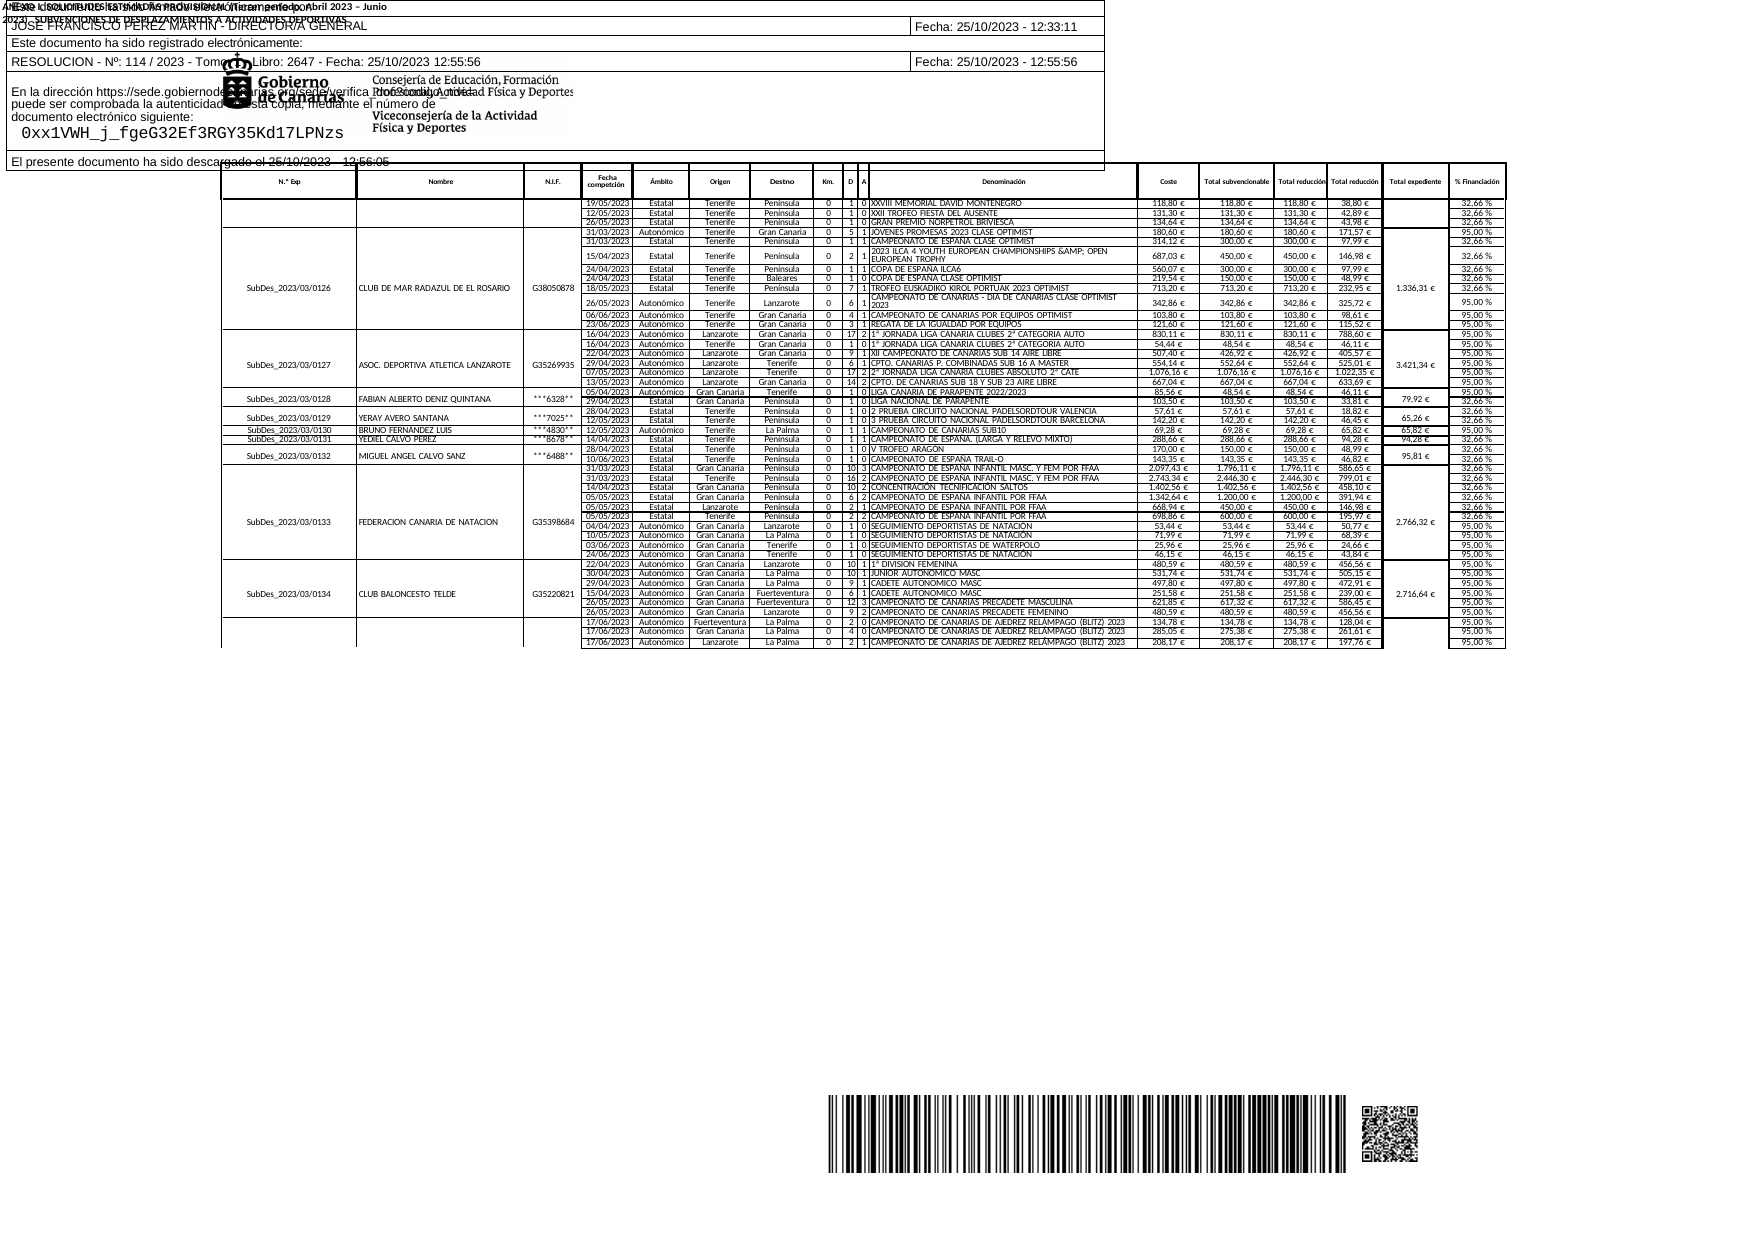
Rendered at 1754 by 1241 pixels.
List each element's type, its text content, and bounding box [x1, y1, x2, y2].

table_cell 480,59 € [1200, 608, 1273, 617]
table_cell 0 [814, 445, 842, 454]
table_cell Autonómico [633, 369, 689, 377]
table_cell 48,54 € [1274, 340, 1327, 348]
table_cell 0 [814, 398, 842, 406]
table_cell CAMPEONATO DE ESPAÑA CLASE OPTIMIST [870, 238, 1137, 246]
table_cell 1 [843, 388, 857, 396]
table_cell 180,60 € [1274, 228, 1327, 237]
table_cell 131,30 € [1200, 209, 1273, 217]
table_cell Autonómico [633, 321, 689, 329]
table_cell 150,00 € [1274, 275, 1327, 283]
table_cell 14/04/2023 [582, 436, 632, 444]
table_cell XXVIII MEMORIAL DAVID MONTENEGRO [870, 200, 1137, 208]
table_cell 0 [814, 474, 842, 483]
table_cell Lanzarote [750, 522, 813, 531]
table_cell 1 [858, 503, 869, 511]
table_cell 25,96 € [1200, 541, 1273, 550]
table_cell ***6328** [524, 388, 581, 406]
table_cell 0 [814, 455, 842, 463]
table_cell Península [750, 398, 813, 406]
table_cell 32,66 % [1450, 444, 1505, 454]
table_cell 32,66 % [1450, 218, 1505, 227]
table_cell Autonómico [633, 639, 689, 648]
table_cell 65,26 € [1384, 408, 1448, 425]
table_cell 134,64 € [1138, 219, 1199, 227]
table_cell Península [750, 265, 813, 273]
table_cell 1.336,31 € [1384, 229, 1448, 329]
table_cell 06/06/2023 [582, 311, 632, 320]
table_cell SubDes_2023/03/0133 [222, 465, 356, 559]
table_cell 600,00 € [1200, 513, 1273, 521]
table_cell Lanzarote [750, 294, 813, 310]
table_cell 251,58 € [1200, 589, 1273, 597]
table_cell 1 [843, 417, 857, 425]
table_cell CAMPEONATO DE CANARIAS DE AJEDREZ RELÁMPAGO (BLITZ) 2023 [870, 628, 1137, 637]
table_cell 288,66 € [1138, 436, 1199, 444]
picture [222, 52, 574, 71]
table_cell Estatal [633, 247, 689, 264]
table_cell 9 [843, 579, 857, 588]
table_cell SEGUIMIENTO DEPORTISTAS DE NATACIÓN [870, 522, 1137, 531]
table_cell 480,59 € [1274, 560, 1327, 569]
table_header Destno [751, 164, 812, 198]
table_cell 10 [843, 570, 857, 578]
table_cell 713,20 € [1138, 284, 1199, 293]
table_cell G35269935 [524, 330, 581, 387]
table_cell 426,92 € [1200, 350, 1273, 358]
table_cell 121,60 € [1138, 321, 1199, 329]
table_cell Estatal [633, 493, 689, 502]
table_cell La Palma [750, 532, 813, 540]
table_cell 0 [814, 340, 842, 348]
table_cell Autonómico [633, 589, 689, 597]
table_cell 275,38 € [1274, 628, 1327, 637]
table_cell 1.342,64 € [1138, 493, 1199, 502]
table_cell MIGUEL ANGEL CALVO SANZ [357, 445, 523, 463]
table_cell 95,00 % [1450, 329, 1505, 339]
table_cell Gran Canaria [750, 350, 813, 358]
table_cell Gran Canaria [750, 228, 813, 237]
table_cell 28/04/2023 [582, 445, 632, 454]
table_cell CAMPEONATO DE ESPAÑA TRAIL-O [870, 455, 1137, 463]
table_cell 16/04/2023 [582, 330, 632, 339]
table_cell 0 [814, 247, 842, 264]
table_cell 50,77 € [1328, 522, 1381, 531]
table_cell 95,00 % [1450, 377, 1505, 387]
table_cell CAMPEONATO DE ESPAÑA INFANTIL POR FFAA [870, 493, 1137, 502]
table_cell 48,99 € [1328, 445, 1381, 454]
table_cell Península [750, 474, 813, 483]
table_cell [1384, 200, 1448, 227]
table_cell 103,80 € [1138, 311, 1199, 320]
table_cell Tenerife [690, 474, 749, 483]
table_cell 2.097,43 € [1138, 465, 1199, 473]
table_cell 300,00 € [1200, 265, 1273, 273]
table_cell 1 [858, 436, 869, 444]
table_cell La Palma [750, 639, 813, 648]
table_header Coste [1139, 164, 1198, 198]
table_cell 171,57 € [1328, 228, 1381, 237]
table_cell Tenerife [750, 369, 813, 377]
table_cell Gran Canaria [690, 532, 749, 540]
table_cell 1.402,56 € [1274, 484, 1327, 492]
table_cell Autonómico [633, 350, 689, 358]
table_cell SubDes_2023/03/0131 [222, 436, 356, 444]
table_cell 586,45 € [1328, 599, 1381, 607]
table_cell 1 [843, 219, 857, 227]
table_cell 03/06/2023 [582, 541, 632, 550]
table_cell 71,99 € [1274, 532, 1327, 540]
table_cell Península [750, 445, 813, 454]
table_cell 32,66 % [1450, 283, 1505, 293]
table_cell 497,80 € [1138, 579, 1199, 588]
table_cell 97,99 € [1328, 238, 1381, 246]
table_cell 26/05/2023 [582, 608, 632, 617]
table_cell 667,04 € [1200, 378, 1273, 387]
table_cell 71,99 € [1200, 532, 1273, 540]
table_cell Lanzarote [690, 639, 749, 648]
table_cell 85,56 € [1138, 388, 1199, 396]
table_cell 180,60 € [1138, 228, 1199, 237]
table_cell Autonómico [633, 570, 689, 578]
table_cell SEGUIMIENTO DEPORTISTAS DE NATACIÓN [870, 551, 1137, 559]
table_cell 2.446,30 € [1274, 474, 1327, 483]
table_cell Fuerteventura [750, 589, 813, 597]
table_cell 288,66 € [1274, 436, 1327, 444]
table_cell 29/04/2023 [582, 579, 632, 588]
table_cell 1 [858, 589, 869, 597]
table_cell 1 [858, 284, 869, 293]
table_cell Península [750, 407, 813, 416]
table_cell 18/05/2023 [582, 284, 632, 293]
table_cell 1 [858, 570, 869, 578]
table_cell Autonómico [633, 426, 689, 435]
table_cell 0 [858, 522, 869, 531]
table_cell Autonómico [633, 330, 689, 339]
table_cell [356, 618, 524, 648]
table_cell 2 [843, 247, 857, 264]
table_cell 05/05/2023 [582, 493, 632, 502]
table_cell 450,00 € [1274, 503, 1327, 511]
table_cell 2 [858, 330, 869, 339]
table_cell Península [750, 284, 813, 293]
table_cell 1 [843, 426, 857, 435]
table_header Denominación [870, 164, 1136, 198]
table_cell 32,66 % [1450, 464, 1505, 473]
table_cell CONCENTRACIÓN TECNIFICACIÓN SALTOS [870, 484, 1137, 492]
table_cell Península [750, 493, 813, 502]
table_cell 32,66 % [1450, 274, 1505, 283]
table_cell 131,30 € [1274, 209, 1327, 217]
table_cell 32,66 % [1450, 237, 1505, 246]
table_cell 261,61 € [1328, 628, 1381, 637]
table_cell Tenerife [690, 445, 749, 454]
table_cell 24/04/2023 [582, 265, 632, 273]
table_cell 142,20 € [1138, 417, 1199, 425]
table_cell SubDes_2023/03/0128 [222, 388, 356, 406]
table_cell 1 [843, 532, 857, 540]
table_cell Gran Canaria [690, 579, 749, 588]
table_cell Tenerife [690, 426, 749, 435]
table_cell 0 [814, 407, 842, 416]
table_cell Tenerife [690, 265, 749, 273]
table_cell 95,00 % [1450, 617, 1505, 627]
table_cell Autonómico [633, 541, 689, 550]
table_cell 1 [858, 228, 869, 237]
table_cell 23/06/2023 [582, 321, 632, 329]
table_cell 71,99 € [1138, 532, 1199, 540]
table_cell Estatal [633, 209, 689, 217]
table_cell Península [750, 200, 813, 208]
table_cell 0 [814, 513, 842, 521]
table_cell CAMPEONATO DE ESPAÑA INFANTIL POR FFAA [870, 503, 1137, 511]
table_cell 121,60 € [1200, 321, 1273, 329]
table_cell SubDes_2023/03/0126 [222, 228, 356, 329]
table_cell Tenerife [750, 551, 813, 559]
table_cell Lanzarote [750, 560, 813, 569]
table_cell 57,61 € [1200, 407, 1273, 416]
table_cell 134,78 € [1138, 618, 1199, 627]
table_cell 2023 ILCA 4 YOUTH EUROPEAN CHAMPIONSHIPS &AMP; OPEN EUROPEAN TROPHY [870, 247, 1137, 264]
table_cell CAMPEONATO DE ESPAÑA. (LARGA Y RELEVO MIXTO) [870, 436, 1137, 444]
table_cell XII CAMPEONATO DE CANARIAS SUB 14 AIRE LIBRE [870, 350, 1137, 358]
table_cell 14/04/2023 [582, 484, 632, 492]
table_cell 95,00 % [1450, 559, 1505, 569]
table_cell 0 [814, 311, 842, 320]
table_cell 31/03/2023 [582, 228, 632, 237]
table_cell Gran Canaria [690, 608, 749, 617]
table_cell Estatal [633, 219, 689, 227]
table_cell 195,97 € [1328, 513, 1381, 521]
table_cell La Palma [750, 570, 813, 578]
table_cell Gran Canaria [750, 321, 813, 329]
table_cell 0 [858, 628, 869, 637]
table_cell 150,00 € [1200, 275, 1273, 283]
table_cell Gran Canaria [690, 589, 749, 597]
table_cell 54,44 € [1138, 340, 1199, 348]
table_cell 0 [814, 359, 842, 368]
table_cell 2 [843, 513, 857, 521]
table_cell Autonómico [633, 522, 689, 531]
table_cell ***6488** [524, 445, 581, 463]
table_header Total subvencionable [1200, 164, 1273, 198]
table_cell G35398684 [524, 465, 581, 559]
table_cell Estatal [633, 445, 689, 454]
table_cell 1 [858, 426, 869, 435]
table_cell 325,72 € [1328, 294, 1381, 310]
table_cell 32,66 % [1450, 473, 1505, 483]
table_cell Tenerife [690, 200, 749, 208]
table_cell 0 [858, 532, 869, 540]
table_cell LIGA NACIONAL DE PARAPENTE [870, 398, 1137, 406]
table_cell Tenerife [690, 321, 749, 329]
table_cell 48,99 € [1328, 275, 1381, 283]
table_cell 0 [814, 522, 842, 531]
table_cell 57,61 € [1138, 407, 1199, 416]
table_cell 48,54 € [1200, 388, 1273, 396]
table_cell SubDes_2023/03/0130 [222, 426, 356, 435]
table_cell 1 [858, 311, 869, 320]
table_cell 2 [843, 618, 857, 627]
table_cell 698,86 € [1138, 513, 1199, 521]
table_header Total reducción [1275, 164, 1326, 198]
table_cell 95,00 % [1450, 578, 1505, 588]
table_cell Península [750, 436, 813, 444]
table_cell 95,00 % [1450, 320, 1505, 329]
table_cell XXII TROFEO FIESTA DEL AUSENTE [870, 209, 1137, 217]
table_cell 9 [843, 350, 857, 358]
table_cell CAMPEONATO DE ESPAÑA INFANTIL POR FFAA [870, 513, 1137, 521]
table_cell 95,00 % [1450, 550, 1505, 559]
table_cell Gran Canaria [690, 570, 749, 578]
table_cell 6 [843, 589, 857, 597]
table_cell Gran Canaria [690, 388, 749, 396]
table_cell 560,07 € [1138, 265, 1199, 273]
table_cell Lanzarote [690, 378, 749, 387]
table_cell BRUNO FERNÁNDEZ LUIS [357, 426, 523, 435]
table_cell 65,82 € [1384, 427, 1448, 435]
table_cell Estatal [633, 417, 689, 425]
table_cell 131,30 € [1138, 209, 1199, 217]
table_cell 2 [858, 608, 869, 617]
table_cell CPTO. DE CANARIAS SUB 18 Y SUB 23 AIRE LIBRE [870, 378, 1137, 387]
table_cell 405,57 € [1328, 350, 1381, 358]
table_cell 103,80 € [1274, 311, 1327, 320]
table_cell 32,66 % [1450, 416, 1505, 425]
table_cell Tenerife [750, 359, 813, 368]
table_cell Lanzarote [690, 369, 749, 377]
table_cell 3 [858, 599, 869, 607]
table_cell 668,94 € [1138, 503, 1199, 511]
table_cell 4 [843, 628, 857, 637]
table_cell 12/05/2023 [582, 417, 632, 425]
table_cell 142,20 € [1274, 417, 1327, 425]
table_cell 1 [843, 398, 857, 406]
table_cell 1 [843, 238, 857, 246]
table_cell Fuerteventura [750, 599, 813, 607]
table_cell 150,00 € [1274, 445, 1327, 454]
table_cell 713,20 € [1200, 284, 1273, 293]
table_cell 208,17 € [1138, 639, 1199, 648]
table_cell 0 [858, 340, 869, 348]
table_cell 69,28 € [1274, 426, 1327, 435]
table_cell 0 [814, 560, 842, 569]
table_cell 472,91 € [1328, 579, 1381, 588]
table_cell 314,12 € [1138, 238, 1199, 246]
table_cell 2 [843, 503, 857, 511]
table_cell Autonómico [633, 608, 689, 617]
table_cell 239,00 € [1328, 589, 1381, 597]
table_cell 05/05/2023 [582, 513, 632, 521]
table_cell Estatal [633, 436, 689, 444]
table_cell Lanzarote [750, 608, 813, 617]
table_cell SubDes_2023/03/0127 [222, 330, 356, 387]
table_cell 1 [858, 579, 869, 588]
table_cell 6 [843, 294, 857, 310]
table_cell 12/05/2023 [582, 209, 632, 217]
table_cell 46,11 € [1328, 340, 1381, 348]
table_cell 456,56 € [1328, 560, 1381, 569]
table_cell 180,60 € [1200, 228, 1273, 237]
table_cell 507,40 € [1138, 350, 1199, 358]
table_cell 53,44 € [1274, 522, 1327, 531]
table_cell 300,00 € [1274, 238, 1327, 246]
table_cell 219,54 € [1138, 275, 1199, 283]
table_cell 3 PRUEBA CIRCUITO NACIONAL PADELSORDTOUR BARCELONA [870, 417, 1137, 425]
table_cell Autonómico [633, 378, 689, 387]
table_cell 531,74 € [1138, 570, 1199, 578]
table_cell 251,58 € [1274, 589, 1327, 597]
table_cell LIGA CANARIA DE PARAPENTE 2022/2023 [870, 388, 1137, 396]
table_cell 57,61 € [1274, 407, 1327, 416]
table_cell Gran Canaria [690, 560, 749, 569]
table_cell Península [750, 513, 813, 521]
table_cell 0 [814, 294, 842, 310]
table_cell [524, 200, 581, 227]
table_cell Tenerife [690, 340, 749, 348]
table_cell 0 [814, 275, 842, 283]
table_cell COPA DE ESPAÑA CLASE OPTIMIST [870, 275, 1137, 283]
table_cell 1.076,16 € [1274, 369, 1327, 377]
table_cell 16/04/2023 [582, 340, 632, 348]
table_cell Tenerife [690, 284, 749, 293]
table_cell 95,00 % [1450, 521, 1505, 531]
table_cell 95,81 € [1384, 446, 1448, 463]
table_cell 134,64 € [1200, 219, 1273, 227]
table_cell [222, 199, 356, 227]
table_cell 0 [814, 579, 842, 588]
table_cell La Palma [750, 628, 813, 637]
table_cell [222, 618, 356, 648]
table_cell SEGUIMIENTO DEPORTISTAS DE NATACIÓN [870, 532, 1137, 540]
table_cell 26/05/2023 [582, 599, 632, 607]
table_cell YERAY AVERO SANTANA [357, 407, 523, 425]
table_cell 0 [814, 465, 842, 473]
table_cell 0 [814, 378, 842, 387]
table_cell 95,00 % [1450, 358, 1505, 368]
table_cell 46,11 € [1328, 388, 1381, 396]
table_cell 2.716,64 € [1384, 561, 1448, 617]
table_cell 1 [858, 265, 869, 273]
table_cell 0 [858, 388, 869, 396]
table_cell Península [750, 238, 813, 246]
table_cell 10 [843, 560, 857, 569]
table_cell 2 PRUEBA CIRCUITO NACIONAL PADELSORDTOUR VALENCIA [870, 407, 1137, 416]
table_cell Estatal [633, 474, 689, 483]
table_header N.º Exp [222, 164, 355, 198]
table_cell 0 [814, 541, 842, 550]
table_cell 2ª JORNADA LIGA CANARIA CLUBES ABSOLUTO 2ª CATE [870, 369, 1137, 377]
table_cell Península [750, 247, 813, 264]
table_cell ***4830** [524, 426, 581, 435]
table_cell Estatal [633, 200, 689, 208]
table_cell 0 [814, 330, 842, 339]
table_cell 0 [814, 484, 842, 492]
table_cell 95,00 % [1450, 598, 1505, 607]
table_header Nombre [358, 164, 523, 198]
table_cell 586,65 € [1328, 465, 1381, 473]
table_cell Autonómico [633, 359, 689, 368]
table_cell Gran Canaria [750, 340, 813, 348]
table_header Km. [814, 164, 842, 198]
table_cell 342,86 € [1274, 294, 1327, 310]
table_cell 128,04 € [1328, 618, 1381, 627]
table_cell 0 [814, 388, 842, 396]
table_cell 134,78 € [1200, 618, 1273, 627]
table_cell 46,15 € [1138, 551, 1199, 559]
table_cell 103,80 € [1200, 311, 1273, 320]
table_cell 1.796,11 € [1274, 465, 1327, 473]
table_cell CAMPEONATO DE CANARIAS PRECADETE MASCULINA [870, 599, 1137, 607]
table_cell 687,03 € [1138, 247, 1199, 264]
table_header Fecha competción [583, 164, 631, 198]
table_cell 1 [843, 445, 857, 454]
table_cell Autonómico [633, 340, 689, 348]
table_cell 552,64 € [1200, 359, 1273, 368]
table_cell 251,58 € [1138, 589, 1199, 597]
table_cell Tenerife [690, 247, 749, 264]
table_cell 1 [843, 436, 857, 444]
table_cell TROFEO EUSKADIKO KIROL PORTUAK 2023 OPTIMIST [870, 284, 1137, 293]
table_cell Gran Canaria [690, 628, 749, 637]
table_cell Tenerife [690, 219, 749, 227]
table_cell 0 [814, 219, 842, 227]
table_cell 25,96 € [1274, 541, 1327, 550]
table_cell FEDERACION CANARIA DE NATACION [357, 465, 523, 559]
table_cell 1 [858, 359, 869, 368]
table_cell 1 [858, 350, 869, 358]
table_cell 32,66 % [1450, 511, 1505, 521]
table_cell 22/04/2023 [582, 560, 632, 569]
table_cell Gran Canaria [750, 378, 813, 387]
table_cell Autonómico [633, 560, 689, 569]
table_cell 1 [843, 541, 857, 550]
table_cell 146,98 € [1328, 503, 1381, 511]
table_cell 600,00 € [1274, 513, 1327, 521]
table_cell 95,00 % [1450, 638, 1505, 648]
table_cell 25,96 € [1138, 541, 1199, 550]
table_cell Gran Canaria [690, 493, 749, 502]
table_cell 391,94 € [1328, 493, 1381, 502]
table_cell 10/06/2023 [582, 455, 632, 463]
table_cell 1 [858, 321, 869, 329]
table_cell 456,56 € [1328, 608, 1381, 617]
table_cell Tenerife [690, 275, 749, 283]
table_cell 0 [814, 570, 842, 578]
table_cell SubDes_2023/03/0134 [222, 560, 356, 617]
table_cell 2 [843, 639, 857, 648]
table_cell 531,74 € [1274, 570, 1327, 578]
table_cell Gran Canaria [750, 330, 813, 339]
table_cell 32,66 % [1450, 406, 1505, 416]
table_cell Estatal [633, 238, 689, 246]
table_cell 2 [858, 474, 869, 483]
table_cell 1.076,16 € [1138, 369, 1199, 377]
table_cell La Palma [750, 618, 813, 627]
table_cell 33,81 € [1328, 398, 1381, 406]
table_cell 830,11 € [1274, 330, 1327, 339]
table_cell 480,59 € [1274, 608, 1327, 617]
table_cell Tenerife [690, 455, 749, 463]
table_cell Autonómico [633, 311, 689, 320]
table_cell CAMPEONATO DE ESPAÑA INFANTIL MASC. Y FEM POR FFAA [870, 465, 1137, 473]
table_cell 0 [814, 589, 842, 597]
table_cell 552,64 € [1274, 359, 1327, 368]
table_cell 0 [814, 639, 842, 648]
table_cell 46,82 € [1328, 455, 1381, 463]
table_cell 95,00 % [1450, 627, 1505, 637]
table_header N.I.F. [525, 164, 580, 198]
table_cell 450,00 € [1200, 503, 1273, 511]
table_cell COPA DE ESPAÑA ILCA6 [870, 265, 1137, 273]
table_cell 05/05/2023 [582, 503, 632, 511]
table_cell 1.402,56 € [1200, 484, 1273, 492]
table_header Total reducción [1328, 164, 1381, 198]
table_cell 24,66 € [1328, 541, 1381, 550]
table_cell REGATA DE LA IGUALDAD POR EQUIPOS [870, 321, 1137, 329]
table_cell 621,85 € [1138, 599, 1199, 607]
table_cell 3 [843, 321, 857, 329]
table_cell Autonómico [633, 532, 689, 540]
table_header D [844, 164, 857, 198]
table_cell 95,00 % [1450, 387, 1505, 396]
table_cell Lanzarote [690, 330, 749, 339]
table_cell Gran Canaria [690, 551, 749, 559]
table_cell 531,74 € [1200, 570, 1273, 578]
table_cell ASOC. DEPORTIVA ATLETICA LANZAROTE [357, 330, 523, 387]
table_cell 2.766,32 € [1384, 466, 1448, 559]
table_cell 118,80 € [1274, 200, 1327, 208]
table_cell YEDIEL CALVO PEREZ [357, 436, 523, 444]
table_cell Lanzarote [690, 503, 749, 511]
table_cell CAMPEONATO DE CANARIAS PRECADETE FEMENINO [870, 608, 1137, 617]
table_cell 68,39 € [1328, 532, 1381, 540]
table_cell 208,17 € [1274, 639, 1327, 648]
table_cell Estatal [633, 275, 689, 283]
table_cell 0 [858, 618, 869, 627]
table_cell 288,66 € [1200, 436, 1273, 444]
table_cell Tenerife [690, 209, 749, 217]
table_header % Financiación [1450, 164, 1505, 198]
table_cell 1 [858, 247, 869, 264]
table_cell 2.743,34 € [1138, 474, 1199, 483]
table_cell 2 [858, 493, 869, 502]
table_cell 0 [814, 426, 842, 435]
table_cell 1 [843, 200, 857, 208]
table_cell Estatal [633, 513, 689, 521]
table_cell 150,00 € [1200, 445, 1273, 454]
table_cell 1.076,16 € [1200, 369, 1273, 377]
table_cell 830,11 € [1200, 330, 1273, 339]
table_cell 0 [814, 200, 842, 208]
table_cell 1ª JORNADA LIGA CANARIA CLUBES 2ª CATEGORIA AUTO [870, 330, 1137, 339]
table_cell Estatal [633, 265, 689, 273]
table_header Total expediente [1384, 164, 1448, 198]
table_cell 0 [858, 275, 869, 283]
table_cell FABIAN ALBERTO DENIZ QUINTANA [357, 388, 523, 406]
table_cell 95,00 % [1450, 425, 1505, 435]
table_cell 32,66 % [1450, 492, 1505, 502]
table_cell 19/05/2023 [582, 200, 632, 208]
table_cell SEGUIMIENTO DEPORTISTAS DE WATERPOLO [870, 541, 1137, 550]
table_cell 30/04/2023 [582, 570, 632, 578]
table_cell 94,28 € [1384, 437, 1448, 444]
table_cell 505,15 € [1328, 570, 1381, 578]
table_cell 0 [814, 369, 842, 377]
table_cell 0 [814, 238, 842, 246]
table_cell 497,80 € [1274, 579, 1327, 588]
table_cell 1 [843, 522, 857, 531]
table_cell Gran Canaria [690, 522, 749, 531]
table_cell 143,35 € [1200, 455, 1273, 463]
table_cell Estatal [633, 284, 689, 293]
table_cell 197,76 € [1328, 639, 1381, 648]
table_cell 788,60 € [1328, 330, 1381, 339]
table_cell Tenerife [690, 436, 749, 444]
table_cell 450,00 € [1274, 247, 1327, 264]
table_cell 95,00 % [1450, 310, 1505, 320]
table_cell 32,66 % [1450, 198, 1505, 208]
table_cell 1.200,00 € [1274, 493, 1327, 502]
table_cell 0 [858, 445, 869, 454]
table_cell 97,99 € [1328, 265, 1381, 273]
table_cell 0 [814, 493, 842, 502]
table_cell 95,00 % [1450, 569, 1505, 578]
table_cell Península [750, 484, 813, 492]
table_cell 2 [858, 513, 869, 521]
table_cell 17 [843, 369, 857, 377]
table_cell CAMPEONATO DE CANARIAS DE AJEDREZ RELÁMPAGO (BLITZ) 2023 [870, 618, 1137, 627]
table_cell G38050878 [524, 228, 581, 329]
table_cell 617,32 € [1274, 599, 1327, 607]
table_cell 0 [858, 417, 869, 425]
table_cell La Palma [750, 426, 813, 435]
table_cell 32,66 % [1450, 483, 1505, 492]
table_cell 46,15 € [1200, 551, 1273, 559]
table_cell 43,98 € [1328, 219, 1381, 227]
table_cell 0 [858, 200, 869, 208]
table_cell [524, 618, 581, 648]
table_cell 17 [843, 330, 857, 339]
table_cell 713,20 € [1274, 284, 1327, 293]
table_cell 95,00 % [1450, 368, 1505, 377]
table_cell 115,52 € [1328, 321, 1381, 329]
table_cell G35220821 [524, 560, 581, 617]
table_cell 300,00 € [1274, 265, 1327, 273]
table_cell 95,00 % [1450, 293, 1505, 310]
table_cell Tenerife [690, 407, 749, 416]
table_cell 04/04/2023 [582, 522, 632, 531]
table_cell CADETE AUTONOMICO MASC [870, 589, 1137, 597]
table_cell 28/04/2023 [582, 407, 632, 416]
table_cell 32,66 % [1450, 264, 1505, 273]
table_cell 1.402,56 € [1138, 484, 1199, 492]
table_cell 0 [814, 532, 842, 540]
table_cell CAMPEONATO DE CANARIAS SUB10 [870, 426, 1137, 435]
table_cell Tenerife [750, 541, 813, 550]
table_cell 667,04 € [1138, 378, 1199, 387]
table_cell 0 [814, 228, 842, 237]
table_cell 15/04/2023 [582, 247, 632, 264]
table_cell La Palma [750, 579, 813, 588]
table_cell 98,61 € [1328, 311, 1381, 320]
table_cell 48,54 € [1274, 388, 1327, 396]
table_cell 3.421,34 € [1384, 331, 1448, 387]
table_cell 0 [814, 265, 842, 273]
table_cell 170,00 € [1138, 445, 1199, 454]
table_cell CLUB DE MAR RADAZUL DE EL ROSARIO [357, 228, 523, 329]
table_cell 95,00 % [1450, 588, 1505, 597]
table_cell 32,66 % [1450, 502, 1505, 511]
table_cell 142,20 € [1200, 417, 1273, 425]
table_cell 32,66 % [1450, 435, 1505, 444]
table_cell CAMPEONATO DE ESPAÑA INFANTIL MASC. Y FEM POR FFAA [870, 474, 1137, 483]
table_cell 3 [858, 465, 869, 473]
table_cell 6 [843, 359, 857, 368]
table_cell 285,05 € [1138, 628, 1199, 637]
table_cell 0 [858, 455, 869, 463]
table_cell 7 [843, 284, 857, 293]
table_cell CADETE AUTONOMICO MASC [870, 579, 1137, 588]
table_cell 29/04/2023 [582, 359, 632, 368]
table_cell Península [750, 219, 813, 227]
table_cell 31/03/2023 [582, 474, 632, 483]
table_cell 95,00 % [1450, 349, 1505, 358]
table_cell Lanzarote [690, 350, 749, 358]
table_cell 0 [858, 551, 869, 559]
table_cell 10 [843, 465, 857, 473]
table_cell 94,28 € [1328, 436, 1381, 444]
table_cell 525,01 € [1328, 359, 1381, 368]
table_cell JÓVENES PROMESAS 2023 CLASE OPTIMIST [870, 228, 1137, 237]
table_cell 121,60 € [1274, 321, 1327, 329]
table_cell Autonómico [633, 388, 689, 396]
table_cell Tenerife [690, 228, 749, 237]
table_cell 103,50 € [1274, 398, 1327, 406]
table_cell Estatal [633, 503, 689, 511]
table_cell 146,98 € [1328, 247, 1381, 264]
table_cell Lanzarote [690, 359, 749, 368]
table_cell Baleares [750, 275, 813, 283]
table_cell 0 [814, 321, 842, 329]
table_cell 05/04/2023 [582, 388, 632, 396]
table_cell 32,66 % [1450, 208, 1505, 217]
table_cell 16 [843, 474, 857, 483]
table_cell 6 [843, 493, 857, 502]
table_cell 450,00 € [1200, 247, 1273, 264]
table_cell Tenerife [690, 294, 749, 310]
table_cell Gran Canaria [750, 311, 813, 320]
table_cell 2 [858, 484, 869, 492]
table_cell Autonómico [633, 228, 689, 237]
table_cell Península [750, 209, 813, 217]
table_cell 31/03/2023 [582, 465, 632, 473]
table_cell 42,89 € [1328, 209, 1381, 217]
table_cell 118,80 € [1200, 200, 1273, 208]
table_cell 0 [858, 407, 869, 416]
table_cell 0 [814, 608, 842, 617]
table_cell Gran Canaria [690, 465, 749, 473]
table_cell Gran Canaria [690, 484, 749, 492]
picture [1362, 1106, 1418, 1162]
table_cell 79,92 € [1384, 389, 1448, 406]
table_cell 208,17 € [1200, 639, 1273, 648]
table_cell 0 [814, 551, 842, 559]
table_cell Estatal [633, 407, 689, 416]
table_cell 480,59 € [1138, 560, 1199, 569]
table_cell CAMPEONATO DE CANARIAS DE AJEDREZ RELÁMPAGO (BLITZ) 2023 [870, 639, 1137, 648]
table_cell 95,00 % [1450, 607, 1505, 617]
table_cell 26/05/2023 [582, 294, 632, 310]
table_cell 1.796,11 € [1200, 465, 1273, 473]
table_cell 1 [843, 551, 857, 559]
table_cell 1 [843, 340, 857, 348]
picture [222, 72, 574, 134]
table_cell 134,78 € [1274, 618, 1327, 627]
table_cell 143,35 € [1274, 455, 1327, 463]
table_cell 29/04/2023 [582, 398, 632, 406]
table_cell Península [750, 465, 813, 473]
table_cell Península [750, 455, 813, 463]
table_cell 1 [843, 407, 857, 416]
table_cell 32,66 % [1450, 454, 1505, 463]
table_cell 48,54 € [1200, 340, 1273, 348]
table_cell 0 [814, 350, 842, 358]
table_cell 53,44 € [1200, 522, 1273, 531]
table_cell 1ª JORNADA LIGA CANARIA CLUBES 2ª CATEGORIA AUTO [870, 340, 1137, 348]
table_cell 1 [843, 275, 857, 283]
table_cell 1ª DIVISION FEMENINA [870, 560, 1137, 569]
table_cell 480,59 € [1200, 560, 1273, 569]
table_cell 0 [814, 436, 842, 444]
table_cell Autonómico [633, 599, 689, 607]
table_cell 1 [858, 560, 869, 569]
table_header Origen [690, 164, 749, 198]
table_cell 0 [814, 599, 842, 607]
table_cell Península [750, 417, 813, 425]
table_cell ***7025** [524, 407, 581, 425]
table_cell 26/05/2023 [582, 219, 632, 227]
table_cell 17/06/2023 [582, 628, 632, 637]
table_cell 143,35 € [1138, 455, 1199, 463]
table_cell 134,64 € [1274, 219, 1327, 227]
table_cell 480,59 € [1138, 608, 1199, 617]
table_cell SubDes_2023/03/0129 [222, 407, 356, 425]
table_cell 0 [858, 541, 869, 550]
table_cell 95,00 % [1450, 531, 1505, 540]
table_cell 65,82 € [1328, 426, 1381, 435]
table_cell 5 [843, 228, 857, 237]
table_cell 32,66 % [1450, 246, 1505, 264]
table_cell 1.022,35 € [1328, 369, 1381, 377]
table_cell 118,80 € [1138, 200, 1199, 208]
table_cell 232,95 € [1328, 284, 1381, 293]
table_cell 0 [814, 503, 842, 511]
table_cell JUNIOR AUTONOMICO MASC [870, 570, 1137, 578]
table_cell 275,38 € [1200, 628, 1273, 637]
table_cell Fuerteventura [690, 618, 749, 627]
table_cell 2 [858, 369, 869, 377]
table_cell 667,04 € [1274, 378, 1327, 387]
table_cell 12/05/2023 [582, 426, 632, 435]
table_cell CAMPEONATO DE CANARIAS - DIA DE CANARIAS CLASE OPTIMIST 2023 [870, 294, 1137, 310]
table_cell 103,50 € [1138, 398, 1199, 406]
table_cell 426,92 € [1274, 350, 1327, 358]
table_cell 32,66 % [1450, 396, 1505, 406]
table_cell 1.200,00 € [1200, 493, 1273, 502]
table_cell 342,86 € [1138, 294, 1199, 310]
table_cell Estatal [633, 455, 689, 463]
table_cell GRAN PREMIO NORPETROL BRIVIESCA [870, 219, 1137, 227]
table_cell Península [750, 503, 813, 511]
table_cell 0 [858, 209, 869, 217]
table_cell 1 [858, 294, 869, 310]
table_cell 17/06/2023 [582, 639, 632, 648]
table_cell 103,50 € [1200, 398, 1273, 406]
table_cell 46,45 € [1328, 417, 1381, 425]
table_cell 12 [843, 599, 857, 607]
table_cell SubDes_2023/03/0132 [222, 445, 356, 463]
table_cell 10 [843, 484, 857, 492]
table_cell 4 [843, 311, 857, 320]
table_cell 95,00 % [1450, 339, 1505, 348]
table_cell 2 [858, 378, 869, 387]
table_cell 46,15 € [1274, 551, 1327, 559]
picture [828, 1095, 1346, 1173]
table_cell 10/05/2023 [582, 532, 632, 540]
table_cell 43,84 € [1328, 551, 1381, 559]
table_cell Gran Canaria [690, 398, 749, 406]
table_cell 13/05/2023 [582, 378, 632, 387]
table_cell 458,10 € [1328, 484, 1381, 492]
table_header A [859, 164, 868, 198]
table_cell Autonómico [633, 579, 689, 588]
table_cell 0 [814, 284, 842, 293]
table_cell Estatal [633, 398, 689, 406]
table_cell Tenerife [690, 417, 749, 425]
table_cell 9 [843, 608, 857, 617]
table_cell 24/04/2023 [582, 275, 632, 283]
table_cell Tenerife [750, 388, 813, 396]
table_cell 31/03/2023 [582, 238, 632, 246]
table_cell 300,00 € [1200, 238, 1273, 246]
table_cell Estatal [633, 484, 689, 492]
table_cell 830,11 € [1138, 330, 1199, 339]
table_cell 633,69 € [1328, 378, 1381, 387]
table_cell 69,28 € [1138, 426, 1199, 435]
table_cell 1 [843, 265, 857, 273]
table_cell Tenerife [690, 238, 749, 246]
table_cell 0 [858, 219, 869, 227]
table_header Ámbito [634, 164, 688, 198]
table_cell 15/04/2023 [582, 589, 632, 597]
table_cell 0 [814, 628, 842, 637]
table_cell [1384, 619, 1448, 648]
table_cell V TROFEO ARAGÓN [870, 445, 1137, 454]
table_cell 95,00 % [1450, 227, 1505, 237]
table_cell ***8678** [524, 436, 581, 444]
table_cell CLUB BALONCESTO TELDE [357, 560, 523, 617]
table_cell 07/05/2023 [582, 369, 632, 377]
table_cell 1 [843, 455, 857, 463]
table_cell 2.446,30 € [1200, 474, 1273, 483]
table_cell Autonómico [633, 618, 689, 627]
table_cell 53,44 € [1138, 522, 1199, 531]
table_cell 14 [843, 378, 857, 387]
table_cell 17/06/2023 [582, 618, 632, 627]
table_cell 24/06/2023 [582, 551, 632, 559]
table_cell Autonómico [633, 294, 689, 310]
table_cell [357, 200, 523, 227]
table_cell 497,80 € [1200, 579, 1273, 588]
table_cell 1 [858, 238, 869, 246]
table_cell 617,32 € [1200, 599, 1273, 607]
table_cell 18,82 € [1328, 407, 1381, 416]
table_cell Autonómico [633, 551, 689, 559]
table_cell Gran Canaria [690, 599, 749, 607]
table_cell 0 [858, 398, 869, 406]
table_cell 95,00 % [1450, 540, 1505, 550]
table_cell Estatal [633, 465, 689, 473]
table_cell Autonómico [633, 628, 689, 637]
table_cell 0 [814, 618, 842, 627]
table_cell CPTO. CANARIAS P. COMBINADAS SUB 16 A MASTER [870, 359, 1137, 368]
table_cell Tenerife [690, 311, 749, 320]
table_cell 0 [814, 417, 842, 425]
table_cell 69,28 € [1200, 426, 1273, 435]
table_cell CAMPEONATO DE CANARIAS POR EQUIPOS OPTIMIST [870, 311, 1137, 320]
table_cell 554,14 € [1138, 359, 1199, 368]
table_cell 799,01 € [1328, 474, 1381, 483]
table_cell 342,86 € [1200, 294, 1273, 310]
table_cell 1 [858, 639, 869, 648]
table_cell 38,80 € [1328, 200, 1381, 208]
table_cell 22/04/2023 [582, 350, 632, 358]
table_cell Gran Canaria [690, 541, 749, 550]
table_cell 0 [814, 209, 842, 217]
table_cell 1 [843, 209, 857, 217]
table_cell Tenerife [690, 513, 749, 521]
